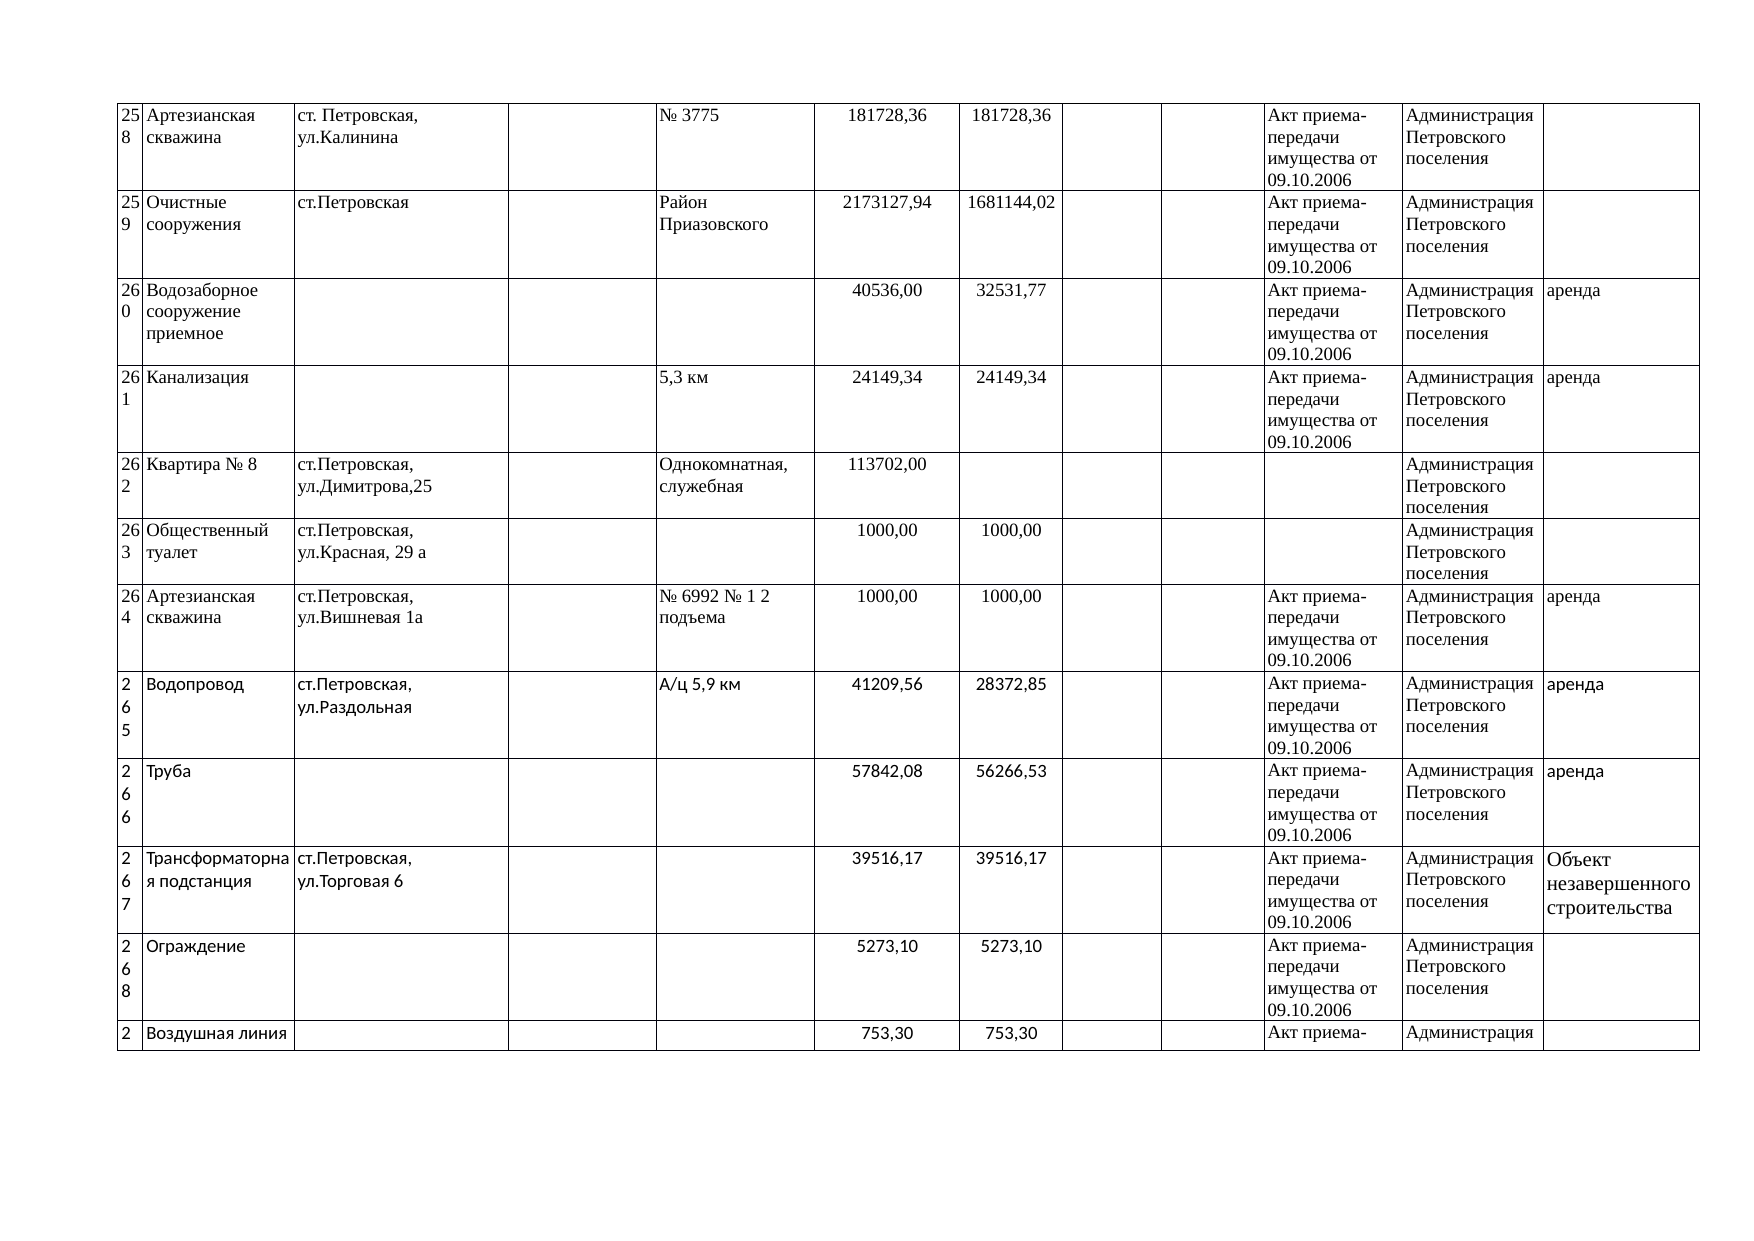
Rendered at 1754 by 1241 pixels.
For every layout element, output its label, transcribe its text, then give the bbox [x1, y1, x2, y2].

table_cell 266 [118, 759, 142, 846]
table_cell [960, 453, 1062, 518]
table_cell 753,30 [815, 1021, 959, 1050]
table_cell [1544, 1021, 1699, 1050]
table_cell 2173127,94 [815, 191, 959, 278]
table_cell [1063, 847, 1161, 933]
table_cell Очистные сооружения [143, 191, 294, 278]
table_cell ст.Петровская [295, 191, 508, 278]
table_cell Канализация [143, 366, 294, 452]
table_cell [509, 191, 656, 278]
table_cell ст.Петровская, ул.Димитрова,25 [295, 453, 508, 518]
table_cell Администрация [1403, 1021, 1543, 1050]
table_cell [509, 847, 656, 933]
table_cell аренда [1544, 279, 1699, 365]
table_cell Акт приема-передачи имущества от 09.10.2006 [1265, 759, 1402, 846]
table_cell [1544, 519, 1699, 584]
table_cell Однокомнатная, служебная [657, 453, 814, 518]
table_cell Администрация Петровского поселения [1403, 585, 1543, 671]
table_cell 261 [118, 366, 142, 452]
table_cell [1162, 191, 1264, 278]
table_cell 24149,34 [960, 366, 1062, 452]
table_cell [1162, 453, 1264, 518]
table_cell [1063, 279, 1161, 365]
table_cell 262 [118, 453, 142, 518]
table_cell Администрация Петровского поселения [1403, 847, 1543, 933]
table_cell [1063, 585, 1161, 671]
table_cell Администрация Петровского поселения [1403, 453, 1543, 518]
table_cell [657, 1021, 814, 1050]
table_cell [1063, 366, 1161, 452]
table_cell 113702,00 [815, 453, 959, 518]
table_cell Акт приема-передачи имущества от 09.10.2006 [1265, 934, 1402, 1020]
table_cell [1063, 1021, 1161, 1050]
table_cell [295, 366, 508, 452]
table_cell Акт приема- [1265, 1021, 1402, 1050]
table_cell 32531,77 [960, 279, 1062, 365]
table_cell 259 [118, 191, 142, 278]
table_cell Трансформаторная подстанция [143, 847, 294, 933]
table_cell 5273,10 [960, 934, 1062, 1020]
table_cell [1544, 934, 1699, 1020]
table_cell [657, 934, 814, 1020]
table_cell 753,30 [960, 1021, 1062, 1050]
table_cell 1000,00 [815, 585, 959, 671]
table_cell [1063, 104, 1161, 190]
table_cell Администрация Петровского поселения [1403, 759, 1543, 846]
table_cell [1162, 585, 1264, 671]
table_cell Администрация Петровского поселения [1403, 934, 1543, 1020]
table_cell [1063, 759, 1161, 846]
table_cell Акт приема-передачи имущества от 09.10.2006 [1265, 672, 1402, 758]
table_cell 41209,56 [815, 672, 959, 758]
table_cell Акт приема-передачи имущества от 09.10.2006 [1265, 847, 1402, 933]
table_cell 28372,85 [960, 672, 1062, 758]
table_cell [1162, 366, 1264, 452]
table_cell 24149,34 [815, 366, 959, 452]
table_cell [1162, 759, 1264, 846]
table_cell 264 [118, 585, 142, 671]
table_cell Администрация Петровского поселения [1403, 519, 1543, 584]
table_cell [509, 104, 656, 190]
table_cell Администрация Петровского поселения [1403, 672, 1543, 758]
table_cell 263 [118, 519, 142, 584]
table_cell ст.Петровская, ул.Торговая 6 [295, 847, 508, 933]
table_cell 265 [118, 672, 142, 758]
table_cell Акт приема-передачи имущества от 09.10.2006 [1265, 191, 1402, 278]
table_cell [1265, 519, 1402, 584]
table_cell 267 [118, 847, 142, 933]
table_cell [1544, 453, 1699, 518]
table_cell 181728,36 [960, 104, 1062, 190]
table_cell 5,3 км [657, 366, 814, 452]
table_cell № 3775 [657, 104, 814, 190]
table_cell Администрация Петровского поселения [1403, 104, 1543, 190]
table_cell [295, 1021, 508, 1050]
table_cell [509, 934, 656, 1020]
table_cell [1162, 519, 1264, 584]
table_cell [1063, 934, 1161, 1020]
table_cell [1063, 672, 1161, 758]
table_cell Артезианская скважина [143, 585, 294, 671]
table_cell [1265, 453, 1402, 518]
table_cell 1000,00 [960, 585, 1062, 671]
table_cell [295, 934, 508, 1020]
table_cell [657, 847, 814, 933]
table_cell Водозаборное сооружение приемное [143, 279, 294, 365]
table_cell [1162, 104, 1264, 190]
table_cell 181728,36 [815, 104, 959, 190]
table_cell [509, 585, 656, 671]
table_cell Ограждение [143, 934, 294, 1020]
table_cell Акт приема-передачи имущества от 09.10.2006 [1265, 279, 1402, 365]
table_cell [1063, 519, 1161, 584]
table_cell аренда [1544, 366, 1699, 452]
table_cell [295, 279, 508, 365]
table_cell [1544, 191, 1699, 278]
table_cell 1000,00 [960, 519, 1062, 584]
table_cell [1063, 453, 1161, 518]
table_cell 57842,08 [815, 759, 959, 846]
table_cell 268 [118, 934, 142, 1020]
table_cell Район Приазовского [657, 191, 814, 278]
table_cell Воздушная линия [143, 1021, 294, 1050]
table_cell аренда [1544, 672, 1699, 758]
table_cell ст.Петровская, ул.Раздольная [295, 672, 508, 758]
table_cell [657, 279, 814, 365]
table_cell [1162, 847, 1264, 933]
table_cell 260 [118, 279, 142, 365]
table_cell 1000,00 [815, 519, 959, 584]
table_cell Администрация Петровского поселения [1403, 366, 1543, 452]
table_cell Труба [143, 759, 294, 846]
table_cell Квартира № 8 [143, 453, 294, 518]
table_cell Артезианская скважина [143, 104, 294, 190]
table_cell Акт приема-передачи имущества от 09.10.2006 [1265, 585, 1402, 671]
table_cell 39516,17 [815, 847, 959, 933]
table_cell аренда [1544, 759, 1699, 846]
table_cell [1063, 191, 1161, 278]
table_cell 40536,00 [815, 279, 959, 365]
table_cell Администрация Петровского поселения [1403, 191, 1543, 278]
table_cell ст.Петровская, ул.Вишневая 1а [295, 585, 508, 671]
table_cell [509, 672, 656, 758]
table_cell А/ц 5,9 км [657, 672, 814, 758]
table_cell 56266,53 [960, 759, 1062, 846]
table_cell Водопровод [143, 672, 294, 758]
table_cell 2 [118, 1021, 142, 1050]
table_cell [509, 366, 656, 452]
table_cell № 6992 № 1 2 подъема [657, 585, 814, 671]
table_cell [509, 759, 656, 846]
table_cell 258 [118, 104, 142, 190]
table_cell [509, 519, 656, 584]
table_cell [657, 519, 814, 584]
table_cell [1162, 934, 1264, 1020]
table_cell Акт приема-передачи имущества от 09.10.2006 [1265, 104, 1402, 190]
table_cell [1544, 104, 1699, 190]
table_cell аренда [1544, 585, 1699, 671]
table_cell [295, 759, 508, 846]
table_cell [1162, 279, 1264, 365]
table_cell ст.Петровская, ул.Красная, 29 а [295, 519, 508, 584]
table_cell 1681144,02 [960, 191, 1062, 278]
table_cell [1162, 672, 1264, 758]
table_cell [509, 1021, 656, 1050]
table_cell Акт приема-передачи имущества от 09.10.2006 [1265, 366, 1402, 452]
table_cell Объект незавершенного строительства [1544, 847, 1699, 933]
table_cell [509, 279, 656, 365]
table_cell Администрация Петровского поселения [1403, 279, 1543, 365]
table_cell ст. Петровская, ул.Калинина [295, 104, 508, 190]
table_cell 5273,10 [815, 934, 959, 1020]
table_cell [509, 453, 656, 518]
table_cell Общественный туалет [143, 519, 294, 584]
table_cell [1162, 1021, 1264, 1050]
table_cell 39516,17 [960, 847, 1062, 933]
table_cell [657, 759, 814, 846]
